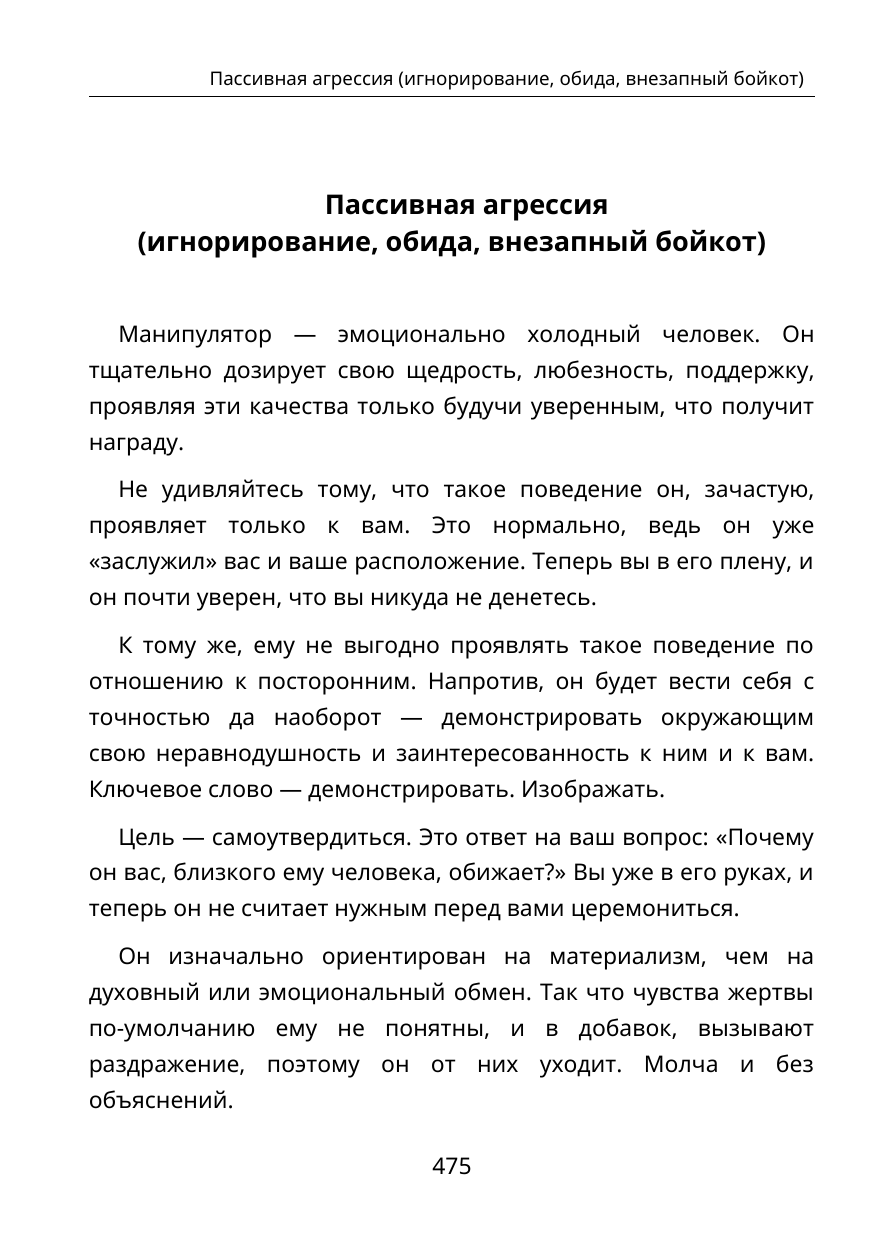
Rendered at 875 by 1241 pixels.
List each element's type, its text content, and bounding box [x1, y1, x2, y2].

text Он изначально ориентирован на материализм, чем на духовный или эмоциональный обмен. Так что чувства жертвы по-умолчанию ему не понятны, и в добавок, вызывают раздражение, поэтому он от них уходит. Молча и без объяснений. [88, 940, 815, 1115]
text Цель — самоутвердиться. Это ответ на ваш вопрос: «Почему он вас, близкого ему человека, обижает?» Вы уже в его руках, и теперь он не считает нужным перед вами церемониться. [88, 820, 815, 923]
text Не удивляйтесь тому, что такое поведение он, зачастую, проявляет только к вам. Это нормально, ведь он уже «заслужил» вас и ваше расположение. Теперь вы в его плену, и он почти уверен, что вы никуда не денетесь. [88, 473, 815, 612]
subtitle Пассивная агрессия (игнорирование, обида, внезапный бойкот) [88, 185, 815, 259]
text К тому же, ему не выгодно проявлять такое поведение по отношению к посторонним. Напротив, он будет вести себя с точностью да наоборот — демонстрировать окружающим свою неравнодушность и заинтересованность к ним и к вам. Ключевое слово — демонстрировать. Изображать. [88, 629, 815, 804]
text Манипулятор — эмоционально холодный человек. Он тщательно дозирует свою щедрость, любезность, поддержку, проявляя эти качества только будучи уверенным, что получит награду. [88, 318, 815, 457]
